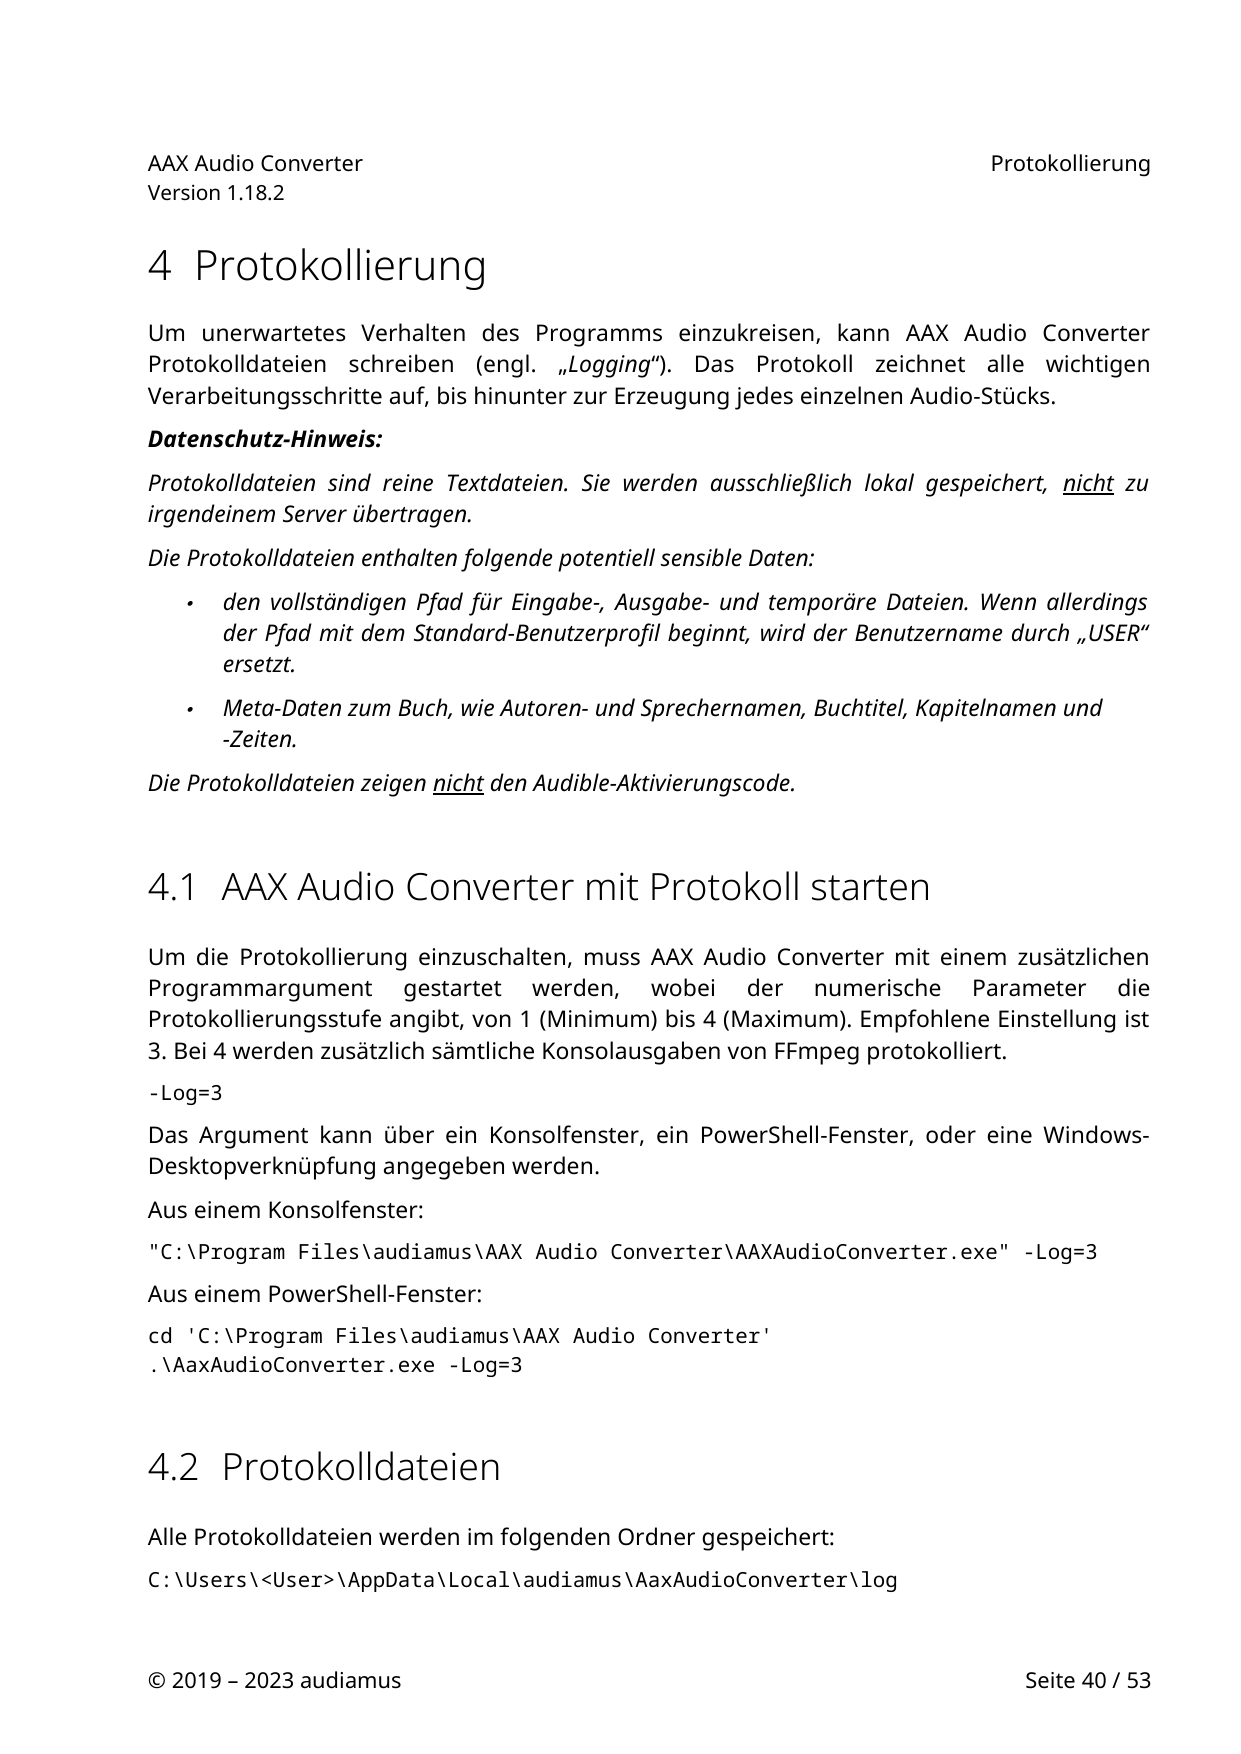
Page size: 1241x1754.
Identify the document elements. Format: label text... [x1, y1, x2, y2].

list Meta-Daten zum Buch, wie Autoren- und Sprechernamen, Buchtitel, Kapitelnamen und -Zeiten. [185, 692, 1152, 754]
text Alle Protokolldateien werden im folgenden Ordner gespeichert: [148, 1521, 1152, 1552]
text Aus einem Konsolfenster: [148, 1194, 1152, 1225]
text Datenschutz-Hinweis: [148, 423, 1152, 454]
text Um die Protokollierung einzuschalten, muss AAX Audio Converter mit einem zusätzlichen Programmargument gestartet werden, wobei der numerische Parameter die Protokollierungsstufe angibt, von 1 (Minimum) bis 4 (Maximum). Empfohlene Einstellung ist 3. Bei 4 werden zusätzlich sämtliche Konsolausgaben von FFmpeg protokolliert. [148, 941, 1152, 1066]
text -Log=3 [148, 1078, 1152, 1106]
text Protokolldateien sind reine Textdateien. Sie werden ausschließlich lokal gespeichert, nicht zu irgendeinem Server übertragen. [148, 467, 1152, 529]
text Aus einem PowerShell-Fenster: [148, 1278, 1152, 1309]
subtitle Protokollierung [148, 235, 1152, 292]
text Die Protokolldateien enthalten folgende potentiell sensible Daten: [148, 542, 1152, 573]
subtitle Protokolldateien [148, 1441, 1152, 1492]
text cd 'C:\Program Files\audiamus\AAX Audio Converter' .\AaxAudioConverter.exe -Log=3 [148, 1322, 1152, 1378]
text Die Protokolldateien zeigen nicht den Audible-Aktivierungscode. [148, 766, 1152, 798]
list den vollständigen Pfad für Eingabe-, Ausgabe- und temporäre Dateien. Wenn allerdings der Pfad mit dem Standard-Benutzerprofil beginnt, wird der Benutzername durch „USER“ ersetzt. [185, 585, 1152, 679]
text Das Argument kann über ein Konsolfenster, ein PowerShell-Fenster, oder eine Windows-Desktopverknüpfung angegeben werden. [148, 1119, 1152, 1181]
text C:\Users\<User>\AppData\Local\audiamus\AaxAudioConverter\log [148, 1565, 1152, 1593]
subtitle AAX Audio Converter mit Protokoll starten [148, 860, 1152, 911]
text Um unerwartetes Verhalten des Programms einzukreisen, kann AAX Audio Converter Protokolldateien schreiben (engl. „Logging“). Das Protokoll zeichnet alle wichtigen Verarbeitungsschritte auf, bis hinunter zur Erzeugung jedes einzelnen Audio-Stücks. [148, 317, 1152, 411]
text "C:\Program Files\audiamus\AAX Audio Converter\AAXAudioConverter.exe" -Log=3 [148, 1237, 1152, 1266]
